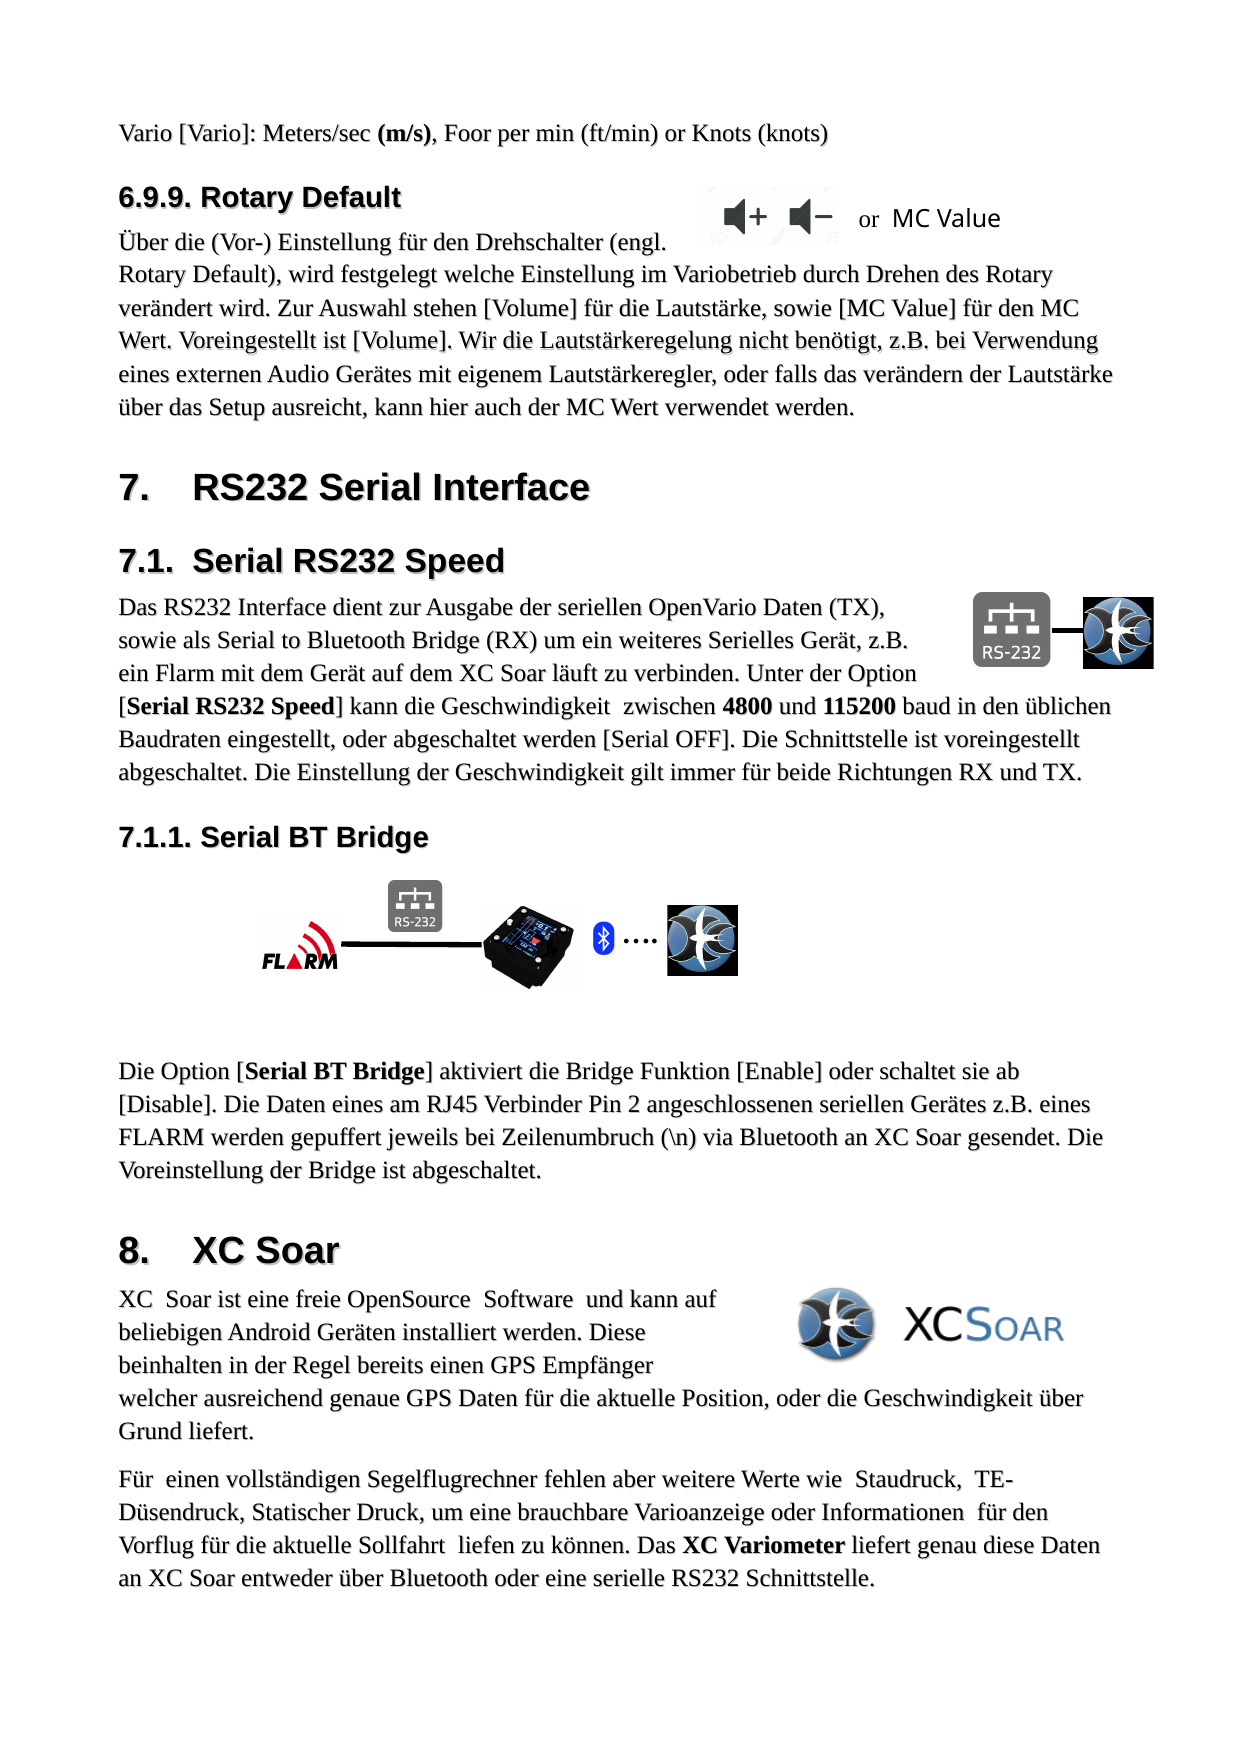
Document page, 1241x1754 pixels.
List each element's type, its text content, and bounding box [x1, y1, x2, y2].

picture [667, 905, 738, 976]
text Die Option [Serial BT Bridge] aktiviert die Bridge Funktion [Enable] oder schaltet sie ab [Disable]. Die Daten eines am RJ45 Verbinder Pin 2 angeschlossenen seriellen Gerätes z.B. eines FLARM werden gepuffert jeweils bei Zeilenumbruch (\n) via Bluetooth an XC Soar gesendet. Die Voreinstellung der Bridge ist abgeschaltet. [118, 1056, 1122, 1184]
picture [481, 905, 583, 991]
text Über die (Vor-) Einstellung für den Drehschalter (engl. Rotary Default), wird festgelegt welche Einstellung im Variobetrieb durch Drehen des Rotary verändert wird. Zur Auswahl stehen [Volume] für die Lautstärke, sowie [MC Value] für den MC Wert. Voreingestellt ist [Volume]. Wir die Lautstärkeregelung nicht benötigt, z.B. bei Verwendung eines externen Audio Gerätes mit eigenem Lautstärkeregler, oder falls das verändern der Lautstärke über das Setup ausreicht, kann hier auch der MC Wert verwendet werden. [118, 227, 1122, 420]
text Vario [Vario]: Meters/sec (m/s), Foor per min (ft/min) or Knots (knots) [118, 118, 1122, 147]
subtitle XC Soar [118, 1228, 1122, 1272]
subtitle RS232 Serial Interface [118, 464, 1122, 508]
picture [970, 592, 1053, 667]
picture [592, 920, 617, 956]
picture [702, 187, 840, 245]
text Für einen vollständigen Segelflugrechner fehlen aber weitere Werte wie Staudruck, TE-Düsendruck, Statischer Druck, um eine brauchbare Varioanzeige oder Informationen für den Vorflug für die aktuelle Sollfahrt liefen zu können. Das XC Variometer liefert genau diese Daten an XC Soar entweder über Bluetooth oder eine serielle RS232 Schnittstelle. [118, 1464, 1122, 1592]
subtitle Serial BT Bridge [118, 820, 1122, 853]
text XC Soar ist eine freie OpenSource Software und kann auf beliebigen Android Geräten installiert werden. Diese beinhalten in der Regel bereits einen GPS Empfänger welcher ausreichend genaue GPS Daten für die aktuelle Position, oder die Geschwindigkeit über Grund liefert. [118, 1284, 1122, 1445]
subtitle Rotary Default [118, 180, 1122, 214]
picture [386, 880, 444, 932]
subtitle Serial RS232 Speed [118, 541, 1122, 580]
text Das RS232 Interface dient zur Ausgabe der seriellen OpenVario Daten (TX), sowie als Serial to Bluetooth Bridge (RX) um ein weiteres Serielles Gerät, z.B. ein Flarm mit dem Gerät auf dem XC Soar läuft zu verbinden. Unter der Option [Serial RS232 Speed] kann die Geschwindigkeit zwischen 4800 und 115200 baud in den üblichen Baudraten eingestellt, oder abgeschaltet werden [Serial OFF]. Die Schnittstelle ist voreingestellt abgeschaltet. Die Einstellung der Geschwindigkeit gilt immer für beide Richtungen RX und TX. [118, 592, 1122, 786]
picture [796, 1286, 1068, 1364]
picture [1083, 597, 1154, 669]
picture [259, 918, 340, 972]
